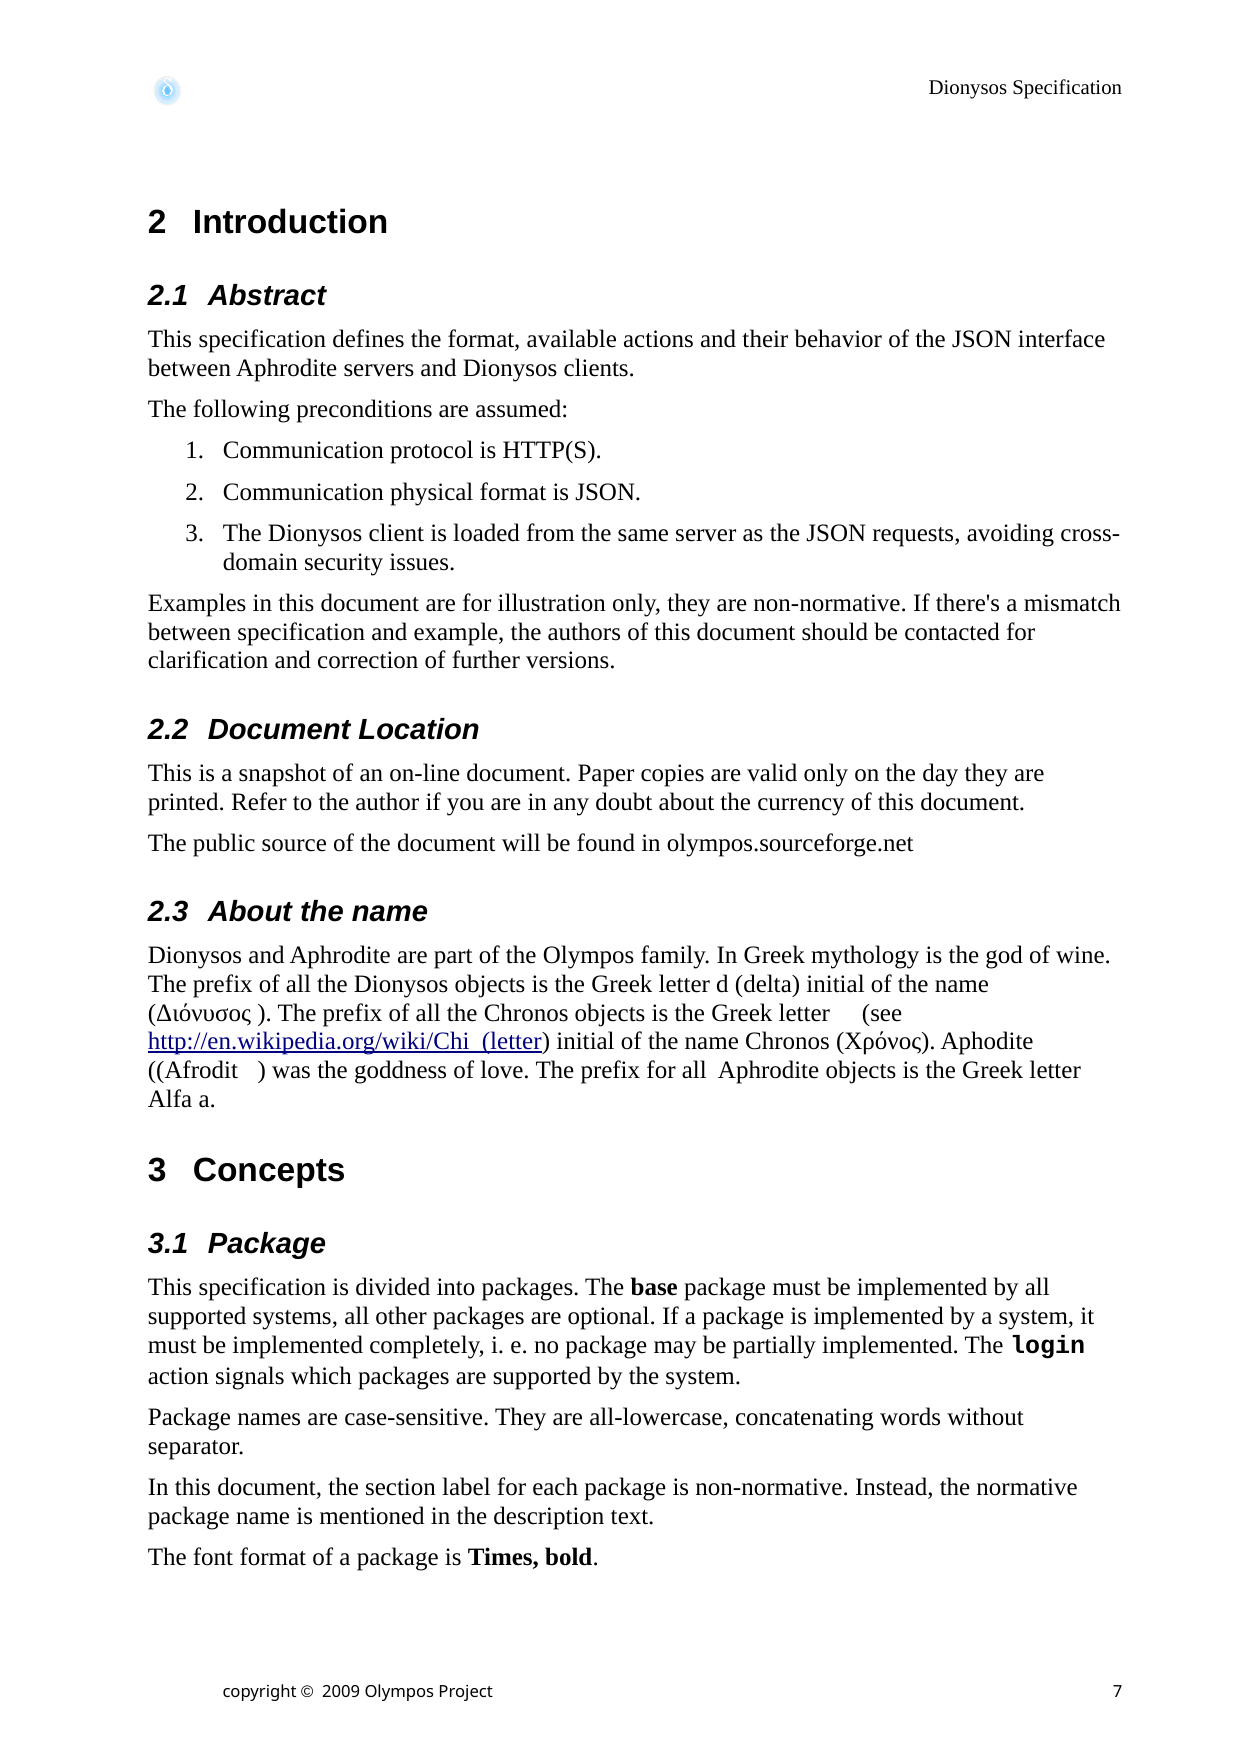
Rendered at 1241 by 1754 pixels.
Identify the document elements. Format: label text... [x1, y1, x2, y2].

text This specification is divided into packages. The base package must be implemented by all supported systems, all other packages are optional. If a package is implemented by a system, it must be implemented completely, i. e. no package may be partially implemented. The login action signals which packages are supported by the system. [148, 1272, 1122, 1389]
text The font format of a package is Times, bold. [148, 1542, 1122, 1571]
text The public source of the document will be found in olympos.sourceforge.net [148, 828, 1122, 857]
text This specification defines the format, available actions and their behavior of the JSON interface between Aphrodite servers and Dionysos clients. [148, 324, 1122, 382]
text Package names are case-sensitive. They are all-lowercase, concatenating words without separator. [148, 1402, 1122, 1459]
list Communication physical format is JSON. [185, 477, 1122, 506]
subtitle Concepts [148, 1150, 1122, 1189]
text In this document, the section label for each package is non-normative. Instead, the normative package name is mentioned in the description text. [148, 1472, 1122, 1529]
list Communication protocol is HTTP(S). [185, 436, 1122, 464]
subtitle About the name [148, 894, 1122, 928]
picture [152, 75, 184, 106]
text This is a snapshot of an on-line document. Paper copies are valid only on the day they are printed. Refer to the author if you are in any doubt about the currency of this document. [148, 758, 1122, 815]
text Dionysos and Aphrodite are part of the Olympos family. In Greek mythology is the god of wine. The prefix of all the Dionysos objects is the Greek letter d (delta) initial of the name (Διόνυσος ). The prefix of all the Chronos objects is the Greek letter  (see http://en.wikipedia.org/wiki/Chi_(letter) initial of the name Chronos (Χρόνος). Aphodite ((Afrodit) was the goddness of love. The prefix for all Aphrodite objects is the Greek letter Alfa a. [148, 940, 1122, 1113]
text Examples in this document are for illustration only, they are non-normative. If there's a mismatch between specification and example, the authors of this document should be contacted for clarification and correction of further versions. [148, 588, 1122, 674]
subtitle Document Location [148, 712, 1122, 745]
subtitle Abstract [148, 278, 1122, 312]
list The Dionysos client is loaded from the same server as the JSON requests, avoiding cross-domain security issues. [185, 518, 1122, 576]
subtitle Package [148, 1226, 1122, 1260]
text The following preconditions are assumed: [148, 394, 1122, 423]
subtitle Introduction [148, 202, 1122, 241]
